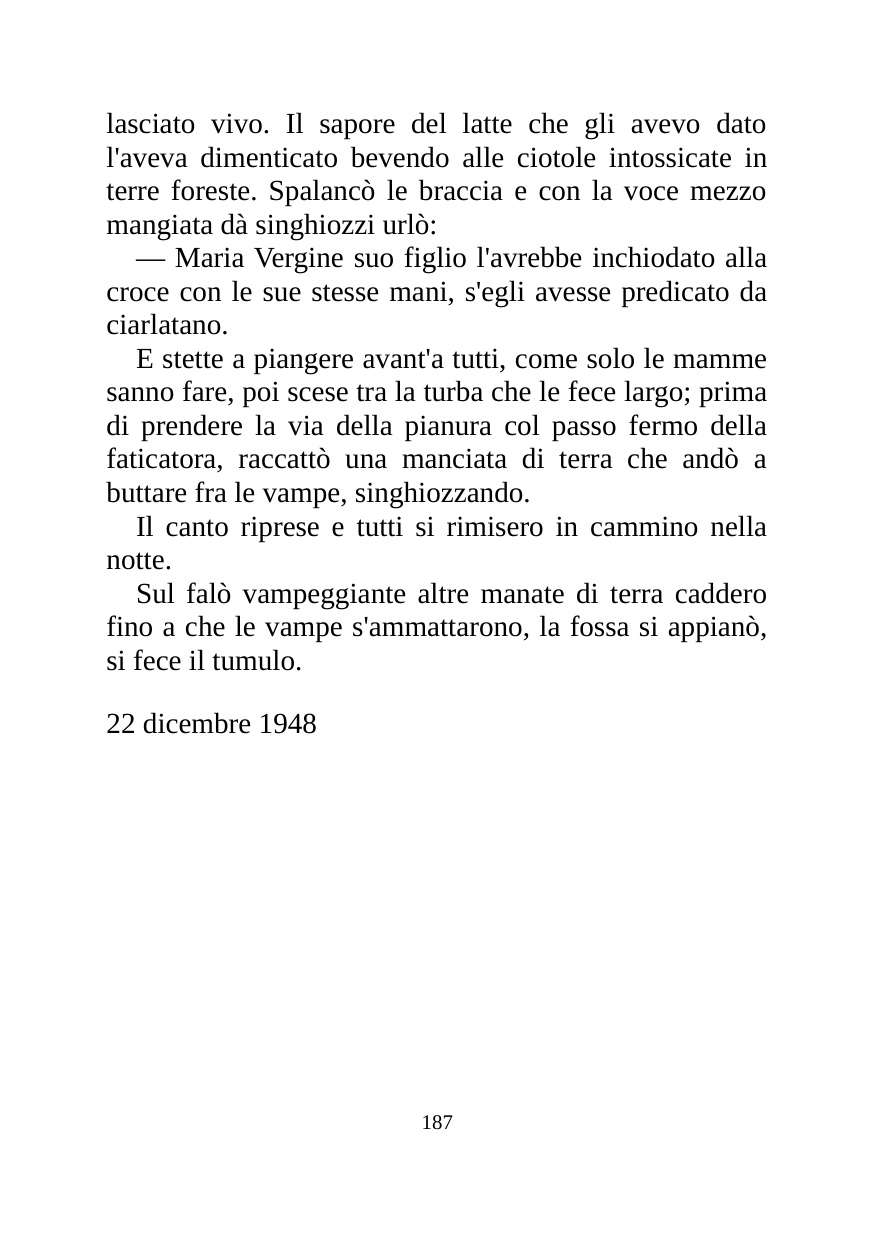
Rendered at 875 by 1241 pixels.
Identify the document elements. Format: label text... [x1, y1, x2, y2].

text Il canto riprese e tutti si rimisero in cammino nella notte. [106, 509, 768, 576]
text 22 dicembre 1948 [106, 706, 768, 739]
text — Maria Vergine suo figlio l'avrebbe inchiodato alla croce con le sue stesse mani, s'egli avesse predicato da ciarlatano. [106, 240, 768, 341]
text lasciato vivo. Il sapore del latte che gli avevo dato l'aveva dimenticato bevendo alle ciotole intossicate in terre foreste. Spalancò le braccia e con la voce mezzo mangiata dà singhiozzi urlò: [106, 106, 768, 240]
text E stette a piangere avant'a tutti, come solo le mamme sanno fare, poi scese tra la turba che le fece largo; prima di prendere la via della pianura col passo fermo della faticatora, raccattò una manciata di terra che andò a buttare fra le vampe, singhiozzando. [106, 341, 768, 509]
text Sul falò vampeggiante altre manate di terra caddero fino a che le vampe s'ammattarono, la fossa si appianò, si fece il tumulo. [106, 576, 768, 676]
